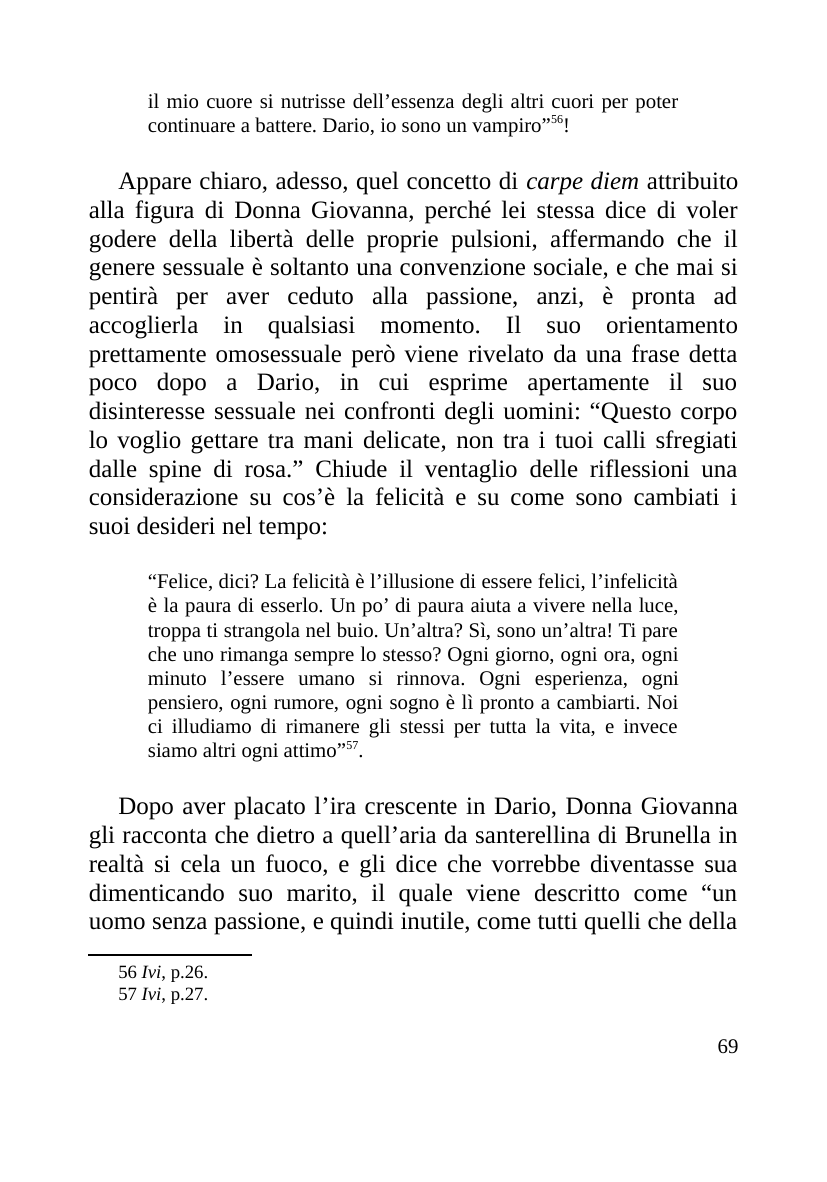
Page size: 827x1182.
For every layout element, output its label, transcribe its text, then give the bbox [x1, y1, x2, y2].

text Ivi, p.27. [118, 982, 738, 1004]
text “Felice, dici? La felicità è l’illusione di essere felici, l’infelicità è la paura di esserlo. Un po’ di paura aiuta a vivere nella luce, troppa ti strangola nel buio. Un’altra? Sì, sono un’altra! Ti pare che uno rimanga sempre lo stesso? Ogni giorno, ogni ora, ogni minuto l’essere umano si rinnova. Ogni esperienza, ogni pensiero, ogni rumore, ogni sogno è lì pronto a cambiarti. Noi ci illudiamo di rimanere gli stessi per tutta la vita, e invece siamo altri ogni attimo”. [148, 569, 679, 762]
text Ivi, p.26. [118, 961, 738, 982]
text il mio cuore si nutrisse dell’essenza degli altri cuori per poter continuare a battere. Dario, io sono un vampiro”! [148, 88, 679, 137]
text Appare chiaro, adesso, quel concetto di carpe diem attribuito alla figura di Donna Giovanna, perché lei stessa dice di voler godere della libertà delle proprie pulsioni, affermando che il genere sessuale è soltanto una convenzione sociale, e che mai si pentirà per aver ceduto alla passione, anzi, è pronta ad accoglierla in qualsiasi momento. Il suo orientamento prettamente omosessuale però viene rivelato da una frase detta poco dopo a Dario, in cui esprime apertamente il suo disinteresse sessuale nei confronti degli uomini: “Questo corpo lo voglio gettare tra mani delicate, non tra i tuoi calli sfregiati dalle spine di rosa.” Chiude il ventaglio delle riflessioni una considerazione su cos’è la felicità e su come sono cambiati i suoi desideri nel tempo: [88, 166, 738, 540]
text Dopo aver placato l’ira crescente in Dario, Donna Giovanna gli racconta che dietro a quell’aria da santerellina di Brunella in realtà si cela un fuoco, e gli dice che vorrebbe diventasse sua dimenticando suo marito, il quale viene descritto come “un uomo senza passione, e quindi inutile, come tutti quelli che della [88, 791, 738, 935]
